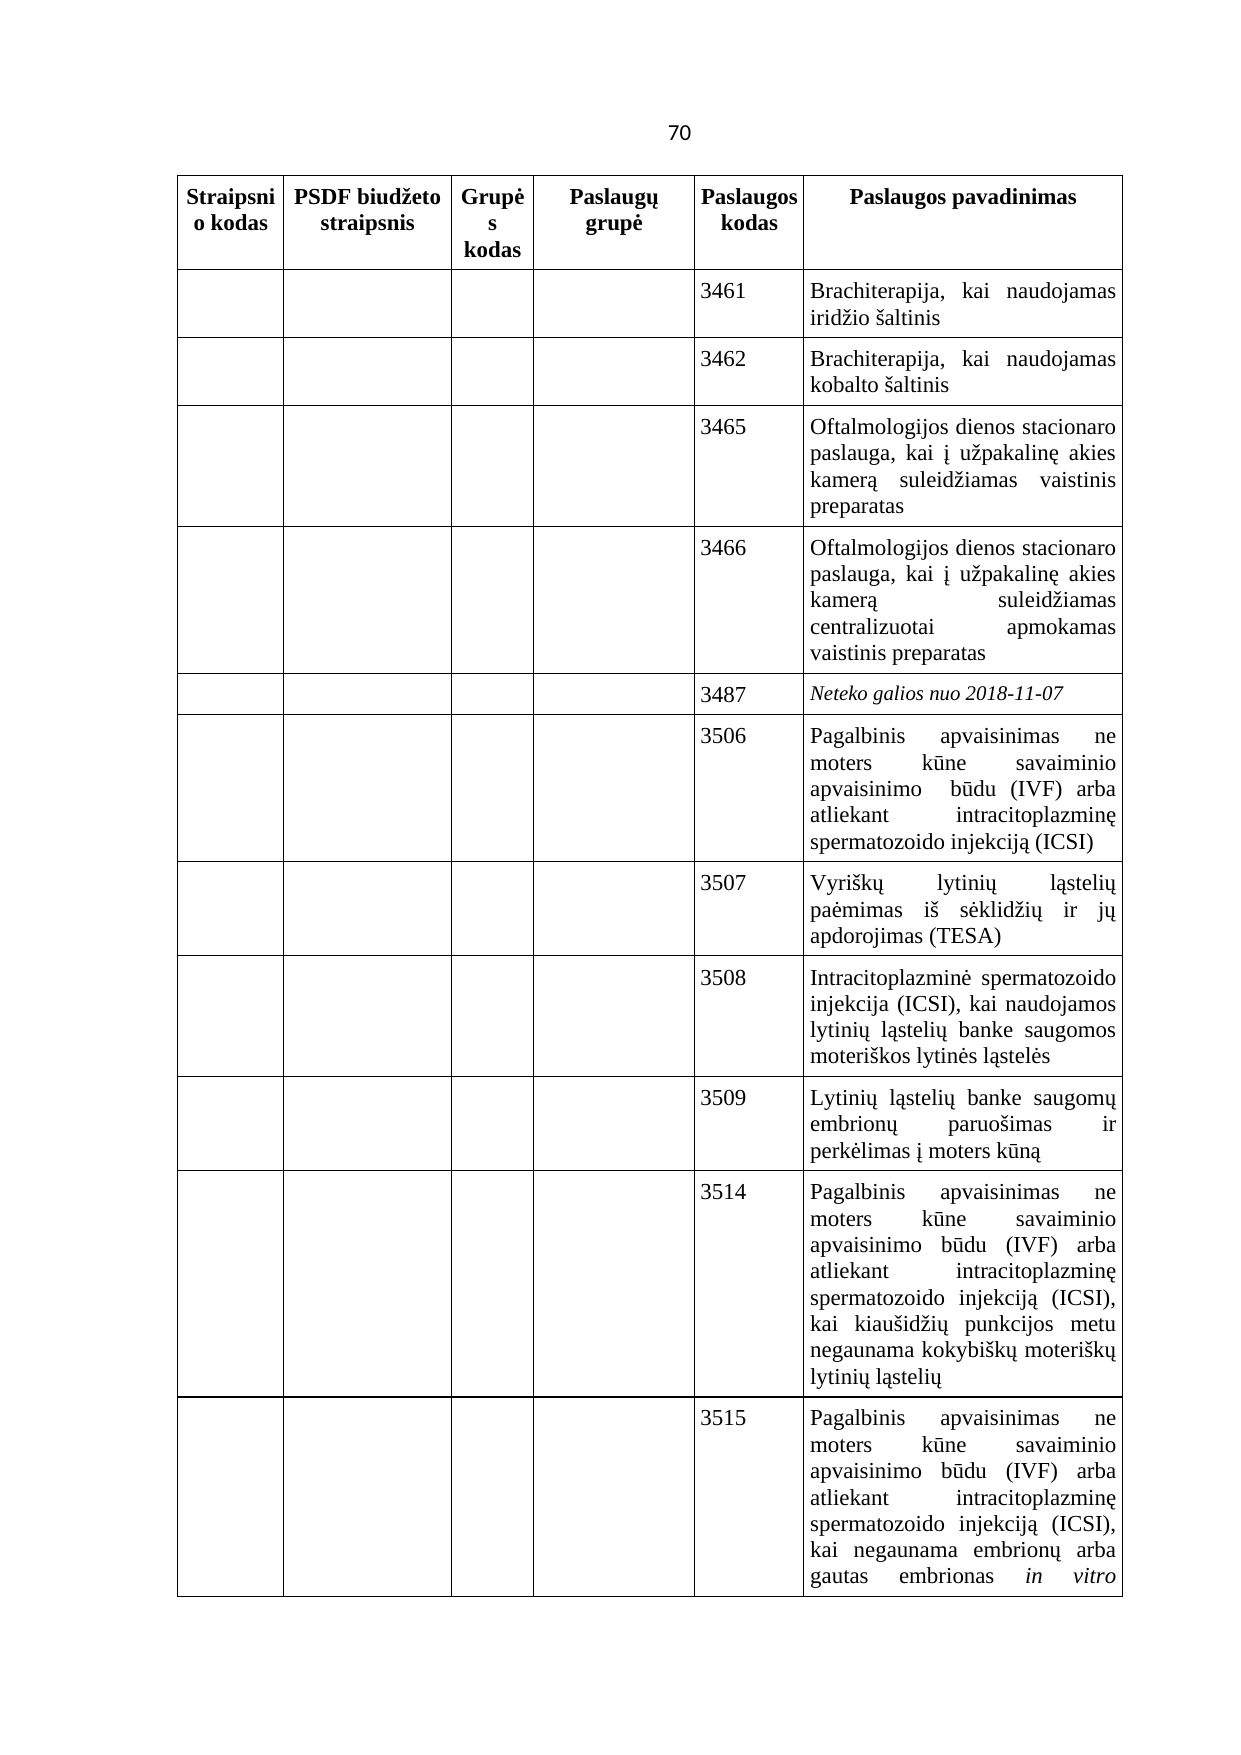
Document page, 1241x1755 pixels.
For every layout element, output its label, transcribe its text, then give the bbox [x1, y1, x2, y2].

table_cell [178, 1171, 283, 1396]
table_cell [534, 406, 694, 526]
table_header Grupės kodas [452, 176, 533, 269]
table_cell 3487 [695, 674, 803, 714]
table_header Straipsnio kodas [178, 176, 283, 269]
table_header Paslaugos pavadinimas [804, 176, 1122, 269]
table_cell 3515 [695, 1398, 803, 1596]
table_cell [452, 862, 533, 955]
table_cell [178, 1077, 283, 1170]
table_cell Pagalbinis apvaisinimas ne moters kūne savaiminio apvaisinimo būdu (IVF) arba atliekant intracitoplazminę spermatozoido injekciją (ICSI) [804, 715, 1122, 861]
table_cell [452, 1171, 533, 1396]
table_cell [178, 406, 283, 526]
table_cell [534, 527, 694, 673]
table_cell [452, 1077, 533, 1170]
table_cell 3461 [695, 270, 803, 337]
table_cell [178, 862, 283, 955]
table_cell 3507 [695, 862, 803, 955]
table_cell [178, 527, 283, 673]
table_header Paslaugos kodas [695, 176, 803, 269]
table_cell [452, 270, 533, 337]
table_cell [178, 956, 283, 1076]
table_cell [178, 338, 283, 405]
table_cell 3465 [695, 406, 803, 526]
table_cell [284, 1398, 451, 1596]
table_cell [452, 715, 533, 861]
table_cell Oftalmologijos dienos stacionaro paslauga, kai į užpakalinę akies kamerą suleidžiamas centralizuotai apmokamas vaistinis preparatas [804, 527, 1122, 673]
table_cell [452, 956, 533, 1076]
table_cell [178, 674, 283, 714]
table_cell [534, 956, 694, 1076]
table_cell [534, 862, 694, 955]
table_cell [452, 406, 533, 526]
table_cell [284, 715, 451, 861]
table_cell [534, 715, 694, 861]
table_cell [284, 674, 451, 714]
table_cell Vyriškų lytinių ląstelių paėmimas iš sėklidžių ir jų apdorojimas (TESA) [804, 862, 1122, 955]
table_cell [534, 1171, 694, 1396]
table_cell Lytinių ląstelių banke saugomų embrionų paruošimas ir perkėlimas į moters kūną [804, 1077, 1122, 1170]
table_cell [178, 270, 283, 337]
table_cell 3466 [695, 527, 803, 673]
table_cell Intracitoplazminė spermatozoido injekcija (ICSI), kai naudojamos lytinių ląstelių banke saugomos moteriškos lytinės ląstelės [804, 956, 1122, 1076]
table_cell Neteko galios nuo 2018-11-07 [804, 674, 1122, 714]
table_cell [452, 1398, 533, 1596]
table_header Paslaugų grupė [534, 176, 694, 269]
table_cell [178, 715, 283, 861]
table_cell [534, 338, 694, 405]
table_cell [452, 527, 533, 673]
table_cell Brachiterapija, kai naudojamas kobalto šaltinis [804, 338, 1122, 405]
table_cell [452, 338, 533, 405]
table_cell [284, 956, 451, 1076]
table_cell Pagalbinis apvaisinimas ne moters kūne savaiminio apvaisinimo būdu (IVF) arba atliekant intracitoplazminę spermatozoido injekciją (ICSI), kai kiaušidžių punkcijos metu negaunama kokybiškų moteriškų lytinių ląstelių [804, 1171, 1122, 1396]
table_cell 3509 [695, 1077, 803, 1170]
table_cell 3506 [695, 715, 803, 861]
table_cell [284, 1171, 451, 1396]
table_header PSDF biudžeto straipsnis [284, 176, 451, 269]
table_cell [284, 270, 451, 337]
table_cell [284, 406, 451, 526]
table_cell [284, 1077, 451, 1170]
table_cell [284, 338, 451, 405]
table_cell [452, 674, 533, 714]
table_cell 3508 [695, 956, 803, 1076]
table_cell Oftalmologijos dienos stacionaro paslauga, kai į užpakalinę akies kamerą suleidžiamas vaistinis preparatas [804, 406, 1122, 526]
table_cell [534, 1398, 694, 1596]
table_cell [534, 270, 694, 337]
table_cell [534, 674, 694, 714]
table_cell Brachiterapija, kai naudojamas iridžio šaltinis [804, 270, 1122, 337]
table_cell 3514 [695, 1171, 803, 1396]
table_cell [284, 527, 451, 673]
table_cell 3462 [695, 338, 803, 405]
table_cell [534, 1077, 694, 1170]
table_cell [178, 1398, 283, 1596]
table_cell [284, 862, 451, 955]
table_cell Pagalbinis apvaisinimas ne moters kūne savaiminio apvaisinimo būdu (IVF) arba atliekant intracitoplazminę spermatozoido injekciją (ICSI), kai negaunama embrionų arba gautas embrionas in vitro [804, 1398, 1122, 1596]
